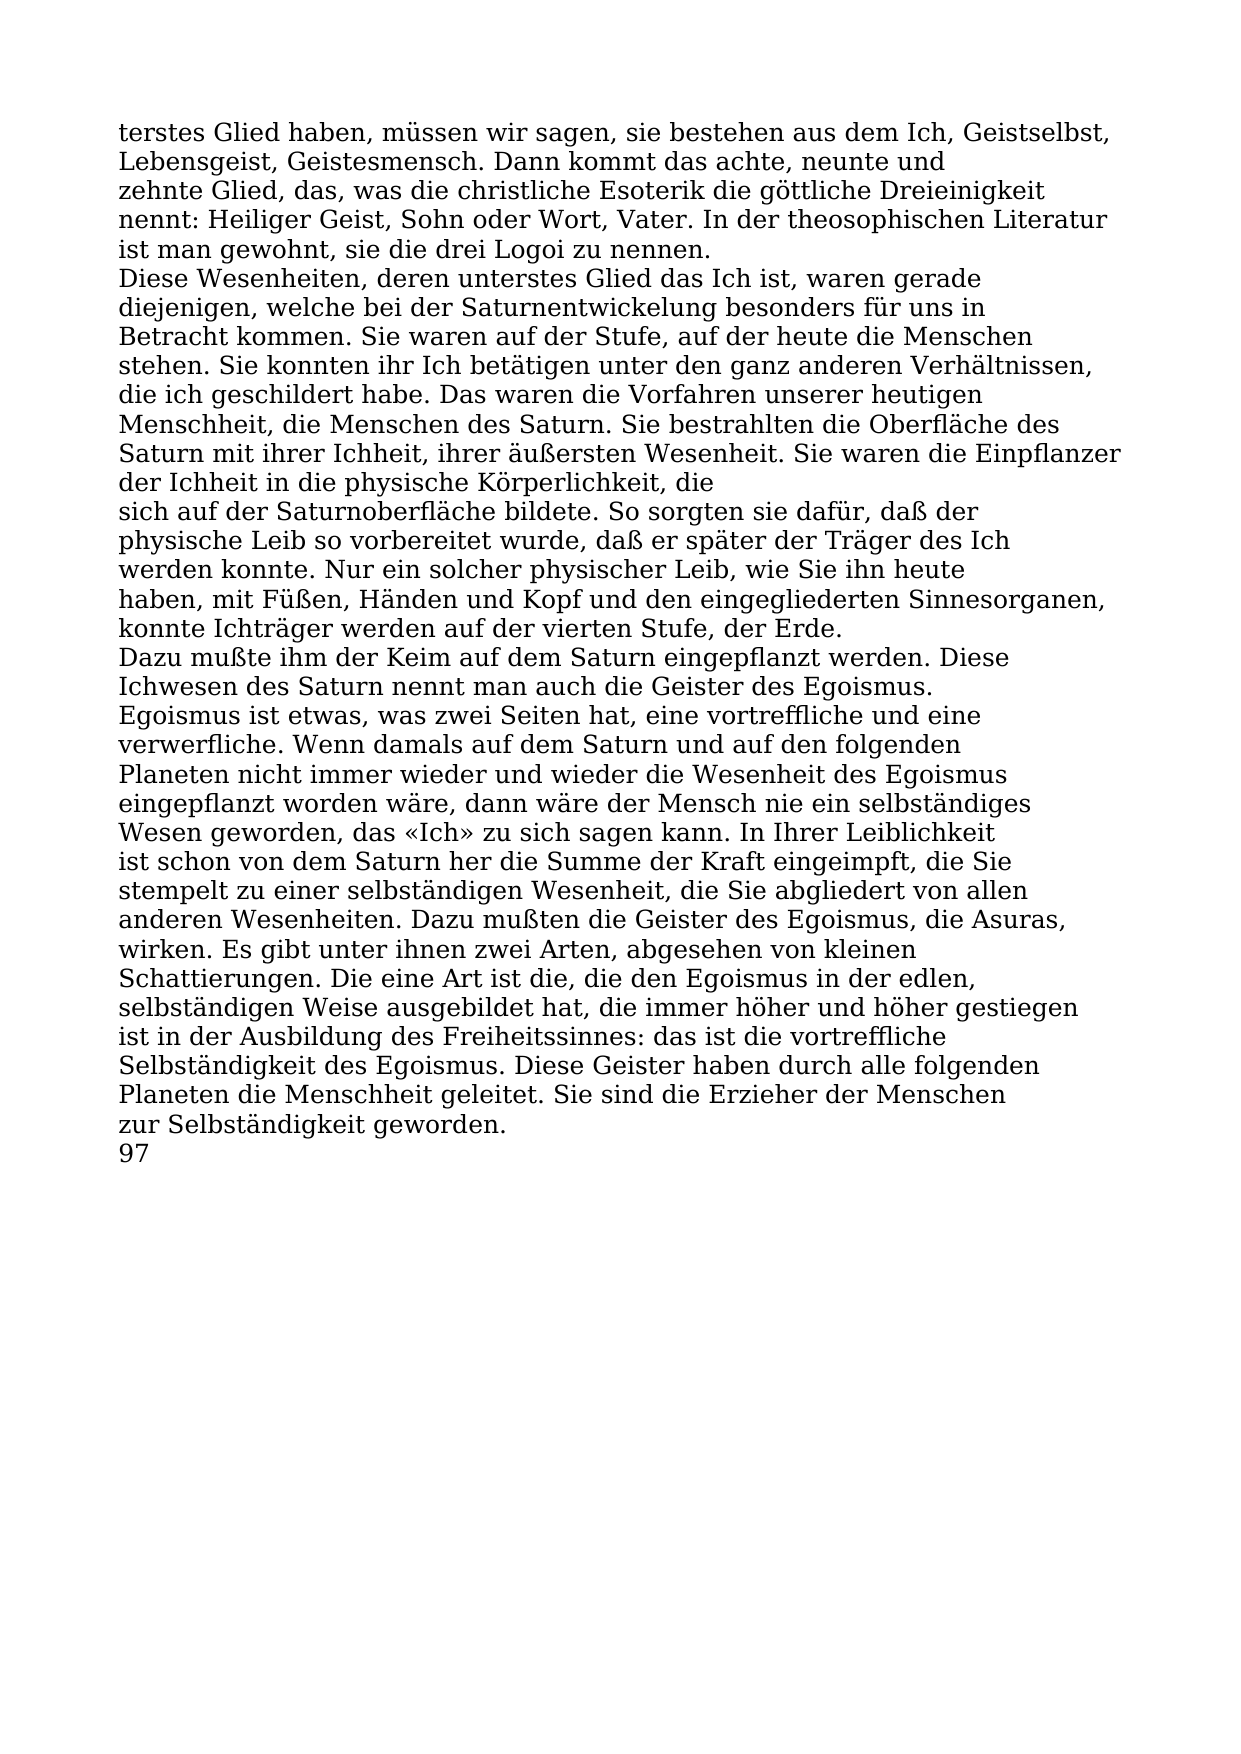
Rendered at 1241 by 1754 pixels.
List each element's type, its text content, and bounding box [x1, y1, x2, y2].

text zehnte Glied, das, was die christliche Esoterik die göttliche Dreieinigkeit nennt: Heiliger Geist, Sohn oder Wort, Vater. In der theosophischen Literatur ist man gewohnt, sie die drei Logoi zu nennen. [118, 176, 1122, 264]
text sich auf der Saturnoberfläche bildete. So sorgten sie dafür, daß der [118, 497, 1122, 526]
text werden konnte. Nur ein solcher physischer Leib, wie Sie ihn heute [118, 556, 1122, 585]
text terstes Glied haben, müssen wir sagen, sie bestehen aus dem Ich, Geistselbst, Lebensgeist, Geistesmensch. Dann kommt das achte, neunte und [118, 118, 1122, 176]
text eingepflanzt worden wäre, dann wäre der Mensch nie ein selbständiges [118, 789, 1122, 818]
text Betracht kommen. Sie waren auf der Stufe, auf der heute die Menschen [118, 322, 1122, 351]
text physische Leib so vorbereitet wurde, daß er später der Träger des Ich [118, 526, 1122, 556]
text 97 [118, 1139, 1122, 1168]
text Egoismus ist etwas, was zwei Seiten hat, eine vortreffliche und eine [118, 701, 1122, 731]
text Dazu mußte ihm der Keim auf dem Saturn eingepflanzt werden. Diese [118, 643, 1122, 672]
text verwerfliche. Wenn damals auf dem Saturn und auf den folgenden [118, 731, 1122, 760]
text Diese Wesenheiten, deren unterstes Glied das Ich ist, waren gerade [118, 264, 1122, 293]
text ist in der Ausbildung des Freiheitssinnes: das ist die vortreffliche Selbständigkeit des Egoismus. Diese Geister haben durch alle folgenden [118, 1022, 1122, 1081]
text Ichwesen des Saturn nennt man auch die Geister des Egoismus. [118, 672, 1122, 701]
text ist schon von dem Saturn her die Summe der Kraft eingeimpft, die Sie [118, 847, 1122, 876]
text anderen Wesenheiten. Dazu mußten die Geister des Egoismus, die Asuras, wirken. Es gibt unter ihnen zwei Arten, abgesehen von kleinen [118, 906, 1122, 964]
text haben, mit Füßen, Händen und Kopf und den eingegliederten Sinnesorganen, konnte Ichträger werden auf der vierten Stufe, der Erde. [118, 585, 1122, 643]
text stehen. Sie konnten ihr Ich betätigen unter den ganz anderen Verhältnissen, die ich geschildert habe. Das waren die Vorfahren unserer heutigen Menschheit, die Menschen des Saturn. Sie bestrahlten die Oberfläche des Saturn mit ihrer Ichheit, ihrer äußersten Wesenheit. Sie waren die Einpflanzer der Ichheit in die physische Körperlichkeit, die [118, 351, 1122, 497]
text Planeten nicht immer wieder und wieder die Wesenheit des Egoismus [118, 760, 1122, 789]
text zur Selbständigkeit geworden. [118, 1110, 1122, 1139]
text stempelt zu einer selbständigen Wesenheit, die Sie abgliedert von allen [118, 876, 1122, 906]
text Schattierungen. Die eine Art ist die, die den Egoismus in der edlen, selbständigen Weise ausgebildet hat, die immer höher und höher gestiegen [118, 964, 1122, 1022]
text Planeten die Menschheit geleitet. Sie sind die Erzieher der Menschen [118, 1081, 1122, 1110]
text Wesen geworden, das «Ich» zu sich sagen kann. In Ihrer Leiblichkeit [118, 818, 1122, 847]
text diejenigen, welche bei der Saturnentwickelung besonders für uns in [118, 293, 1122, 322]
